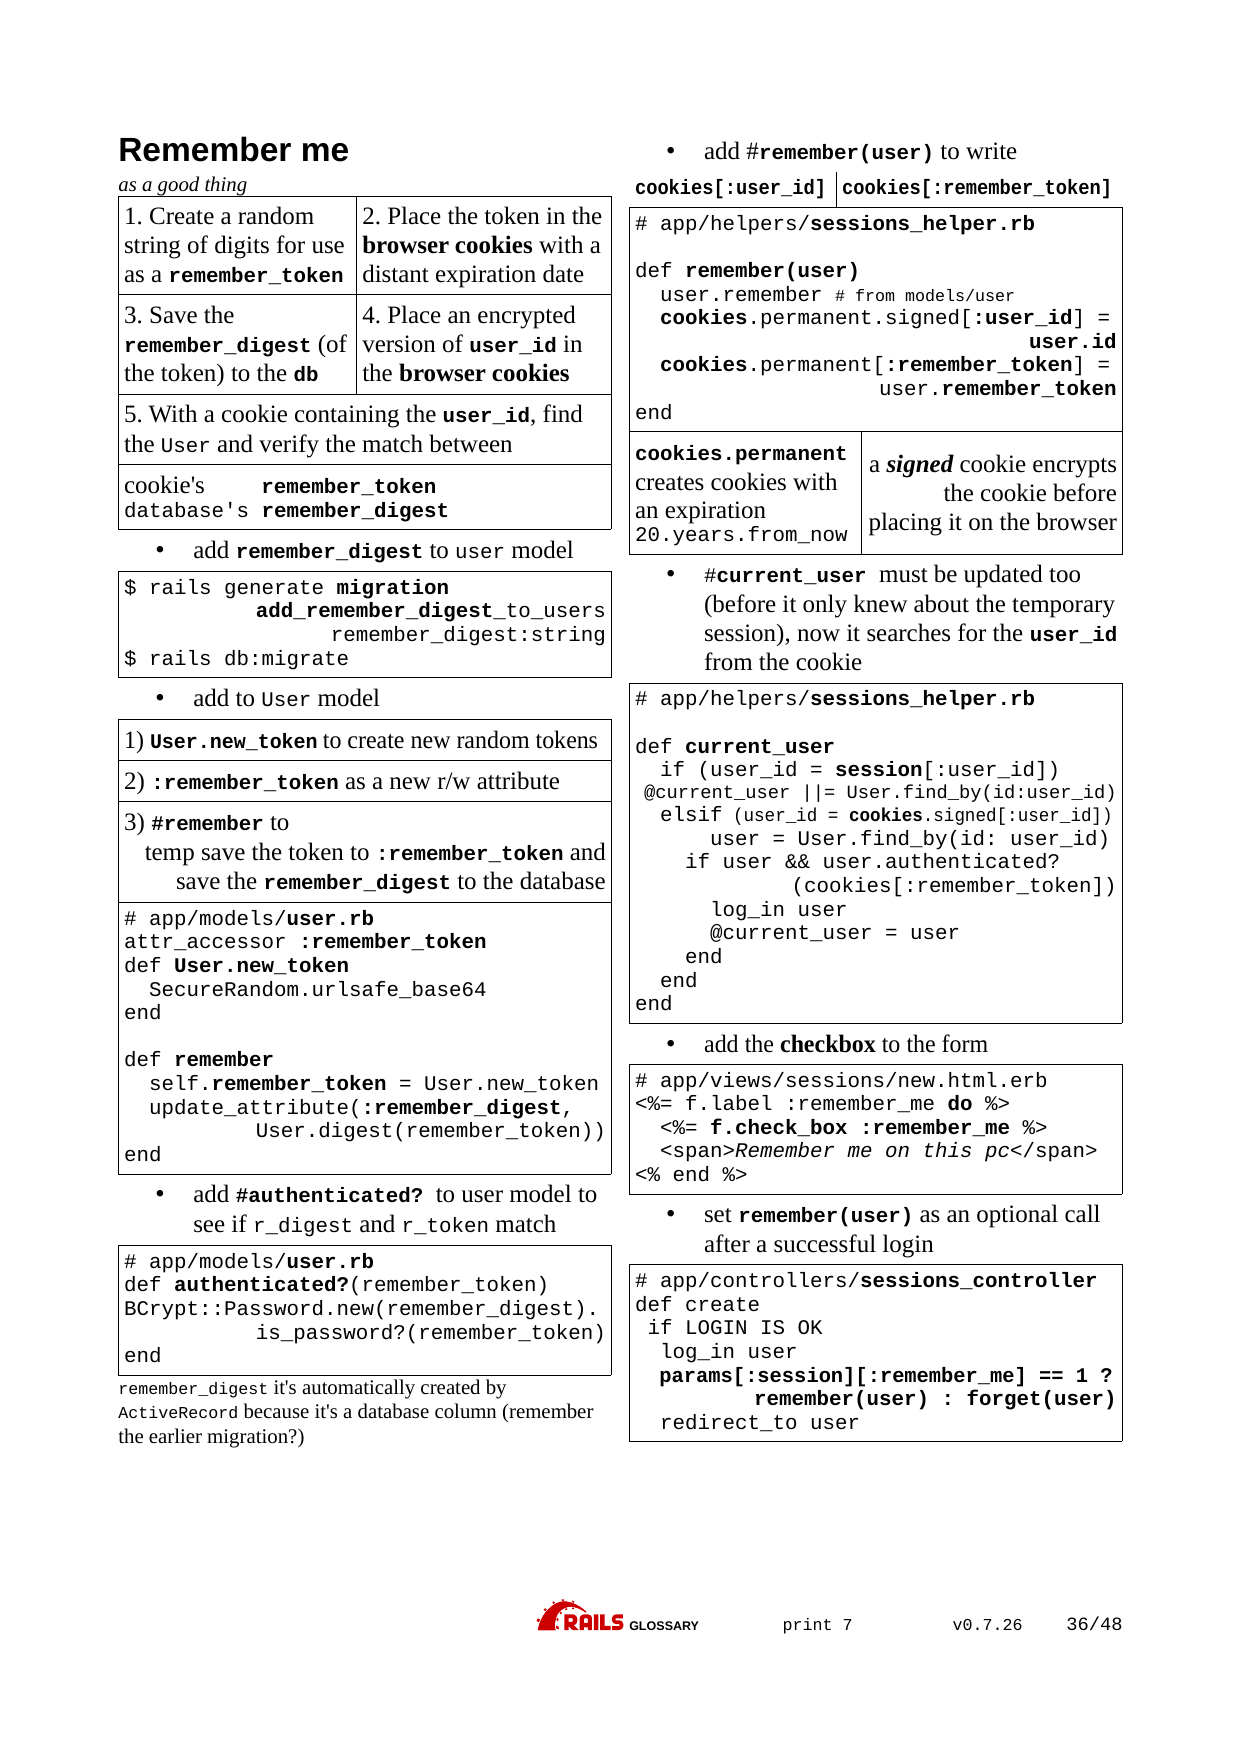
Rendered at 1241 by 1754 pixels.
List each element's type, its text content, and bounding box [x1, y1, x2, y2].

text remember_digest it's automatically created by ActiveRecord because it's a database column (remember the earlier migration?) [118, 1376, 611, 1448]
table_header cookies[:user_id] [629, 172, 836, 207]
table_header 1) User.new_token to create new random tokens [119, 720, 611, 760]
table_header a signed cookie encrypts the cookie before placing it on the browser [862, 432, 1122, 553]
subtitle Remember me [118, 130, 611, 168]
table_header 1. Create a random string of digits for use as a remember_token [119, 197, 356, 294]
list add #remember(user) to write [666, 136, 1122, 165]
table_cell 5. With a cookie containing the user_id, find the User and verify the match between [119, 395, 611, 464]
table_header # app/controllers/sessions_controller def create if LOGIN IS OK log_in user params[:session][:remember_me] == 1 ? remember(user) : forget(user) redirect_to user [630, 1265, 1122, 1441]
list add remember_digest to user model [156, 535, 611, 565]
list add to User model [156, 683, 611, 713]
table_header # app/models/user.rb attr_accessor :remember_token def User.new_token SecureRandom.urlsafe_base64 end def remember self.remember_token = User.new_token update_attribute(:remember_digest, User.digest(remember_token)) end [119, 903, 611, 1173]
list add #authenticated? to user model to see if r_digest and r_token match [156, 1179, 611, 1239]
table_cell 3) #remember to temp save the token to :remember_token and save the remember_digest to the database [119, 802, 611, 902]
list #current_user must be updated too (before it only knew about the temporary session), now it searches for the user_id from the cookie [666, 559, 1122, 676]
table_cell cookie's remember_token database's remember_digest [119, 465, 611, 529]
table_header # app/helpers/sessions_helper.rb def current_user if (user_id = session[:user_id]) @current_user ||= User.find_by(id:user_id) elsif (user_id = cookies.signed[:user_id]) user = User.find_by(id: user_id) if user && user.authenticated? (cookies[:remember_token]) log_in user @current_user = user end end end [630, 684, 1122, 1023]
table_header cookies[:remember_token] [837, 172, 1122, 207]
table_header # app/views/sessions/new.html.erb <%= f.label :remember_me do %> <%= f.check_box :remember_me %> <span>Remember me on this pc</span> <% end %> [630, 1065, 1122, 1193]
table_header # app/helpers/sessions_helper.rb def remember(user) user.remember # from models/user cookies.permanent.signed[:user_id] = user.id cookies.permanent[:remember_token] = user.remember_token end [630, 208, 1122, 431]
table_header 2. Place the token in the browser cookies with a distant expiration date [357, 197, 611, 294]
text as a good thing [118, 171, 611, 196]
table_cell 3. Save the remember_digest (of the token) to the db [119, 295, 356, 394]
table_header $ rails generate migration add_remember_digest_to_users remember_digest:string $ rails db:migrate [119, 572, 611, 677]
table_header # app/models/user.rb def authenticated?(remember_token) BCrypt::Password.new(remember_digest). is_password?(remember_token) end [119, 1246, 611, 1375]
table_cell 4. Place an encrypted version of user_id in the browser cookies [357, 295, 611, 394]
list add the checkbox to the form [666, 1029, 1122, 1057]
table_cell 2) :remember_token as a new r/w attribute [119, 761, 611, 801]
list set remember(user) as an optional call after a successful login [666, 1199, 1122, 1258]
table_header cookies.permanent creates cookies with an expiration 20.years.from_now [630, 432, 861, 553]
